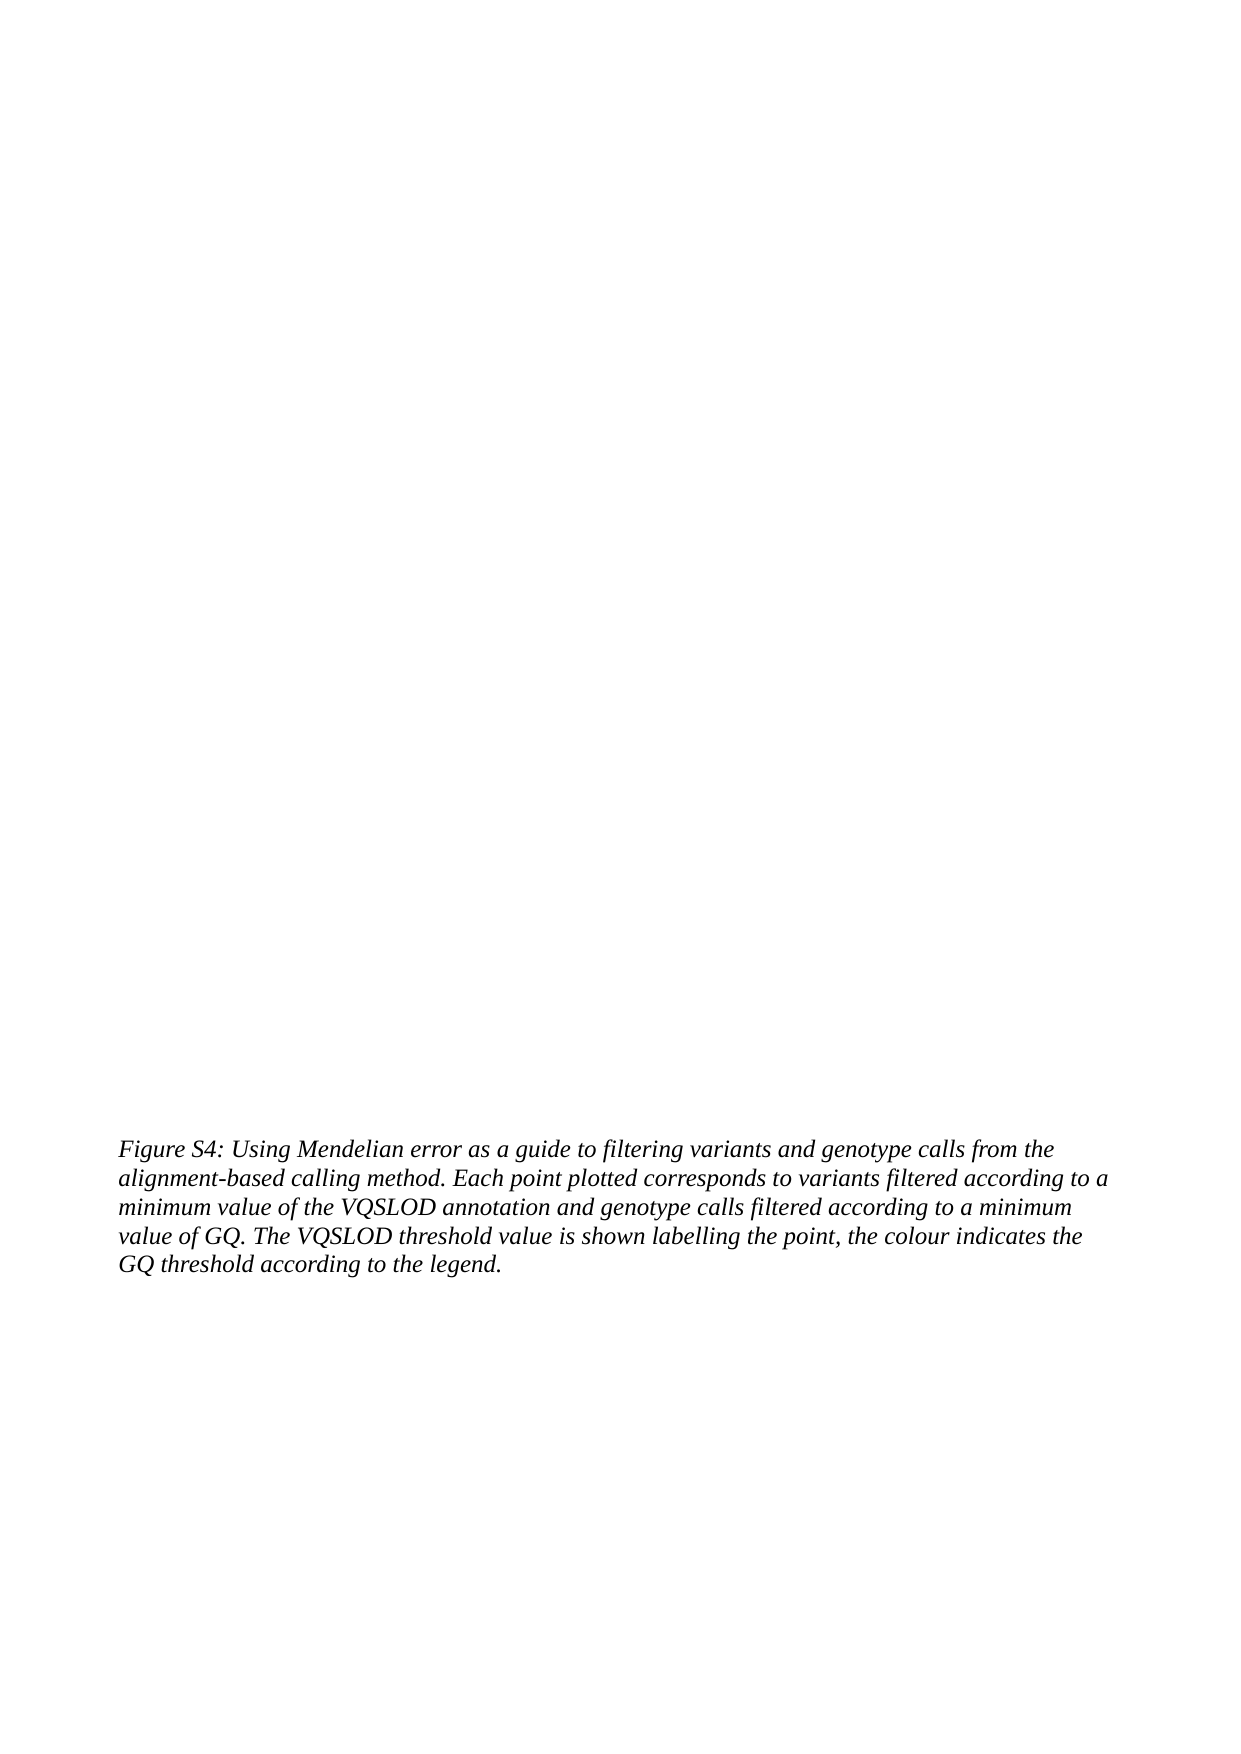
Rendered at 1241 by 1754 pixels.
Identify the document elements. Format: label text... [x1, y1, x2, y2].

text Figure S4: Using Mendelian error as a guide to filtering variants and genotype calls from the alignment-based calling method. Each point plotted corresponds to variants filtered according to a minimum value of the VQSLOD annotation and genotype calls filtered according to a minimum value of GQ. The VQSLOD threshold value is shown labelling the point, the colour indicates the GQ threshold according to the legend. [118, 131, 1122, 1278]
